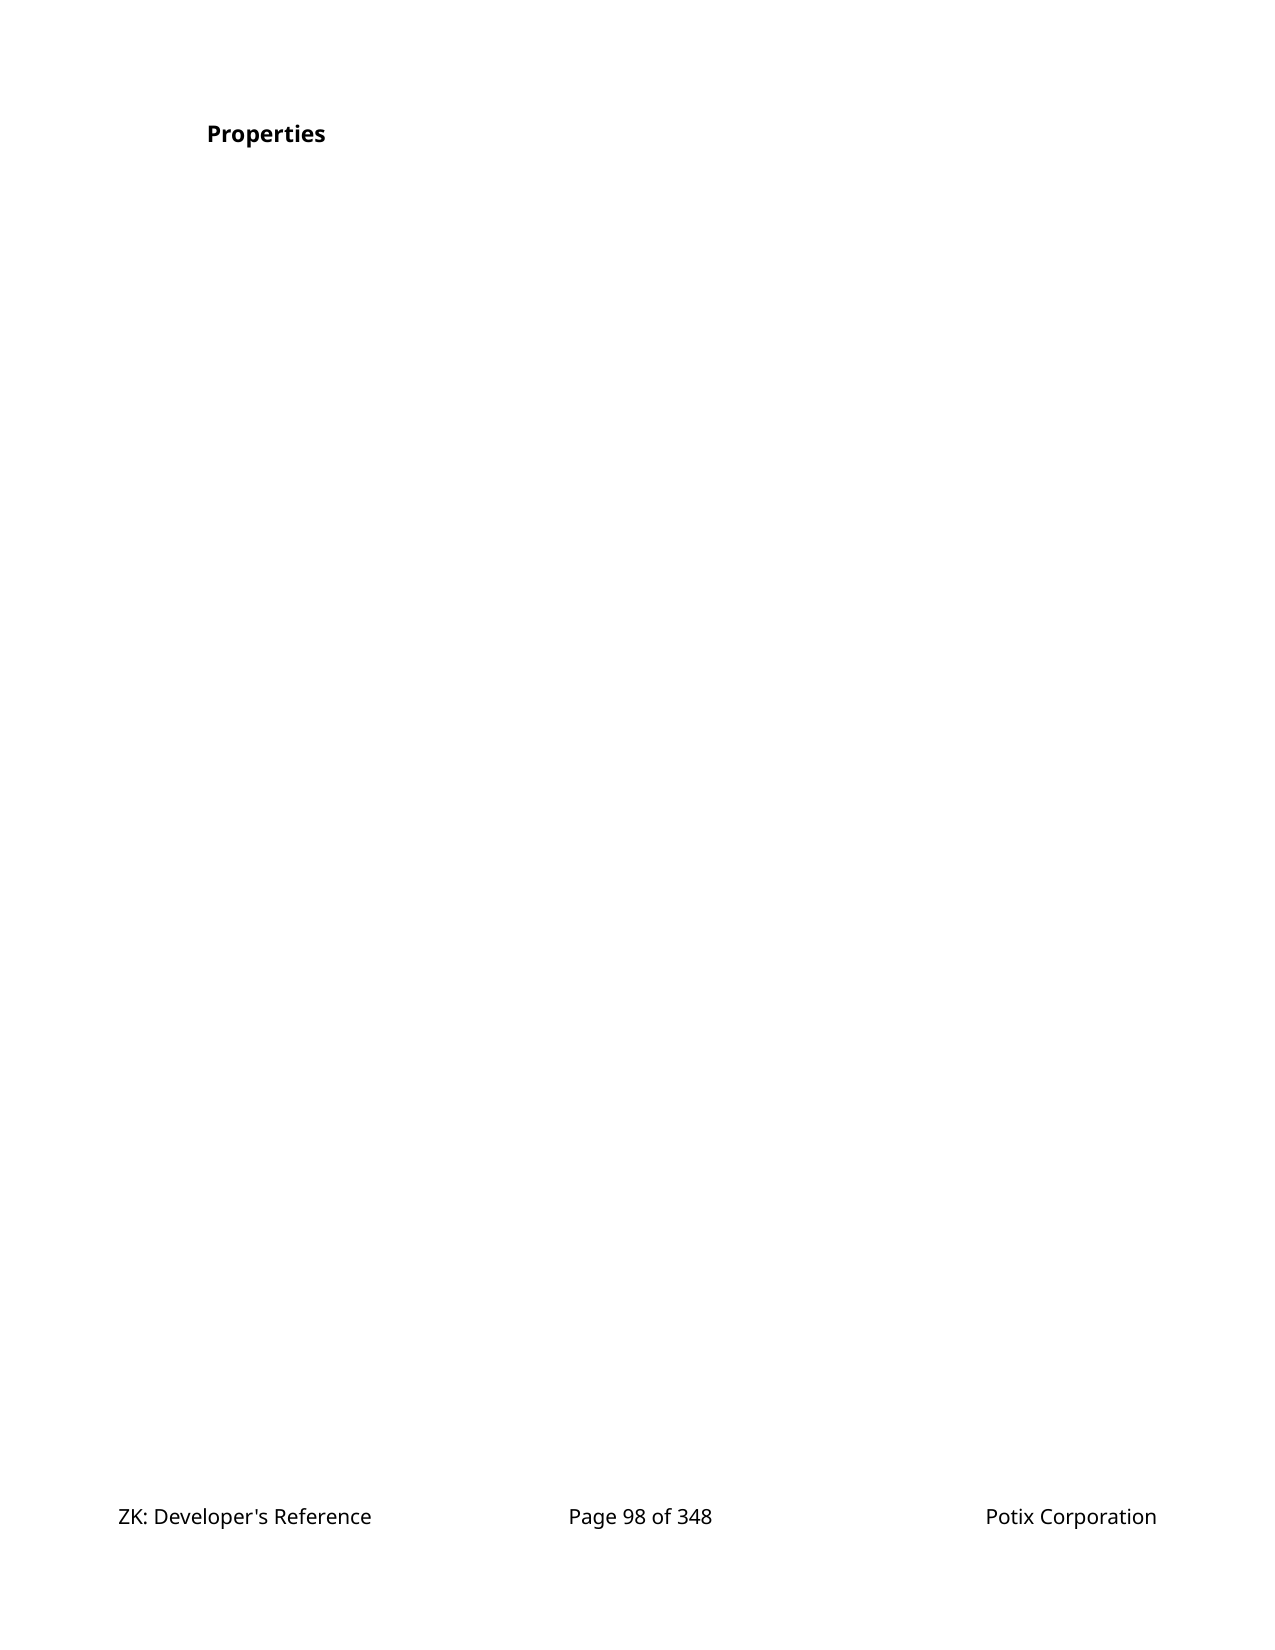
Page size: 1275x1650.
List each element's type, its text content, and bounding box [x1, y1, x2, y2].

subtitle Properties [207, 118, 1157, 149]
